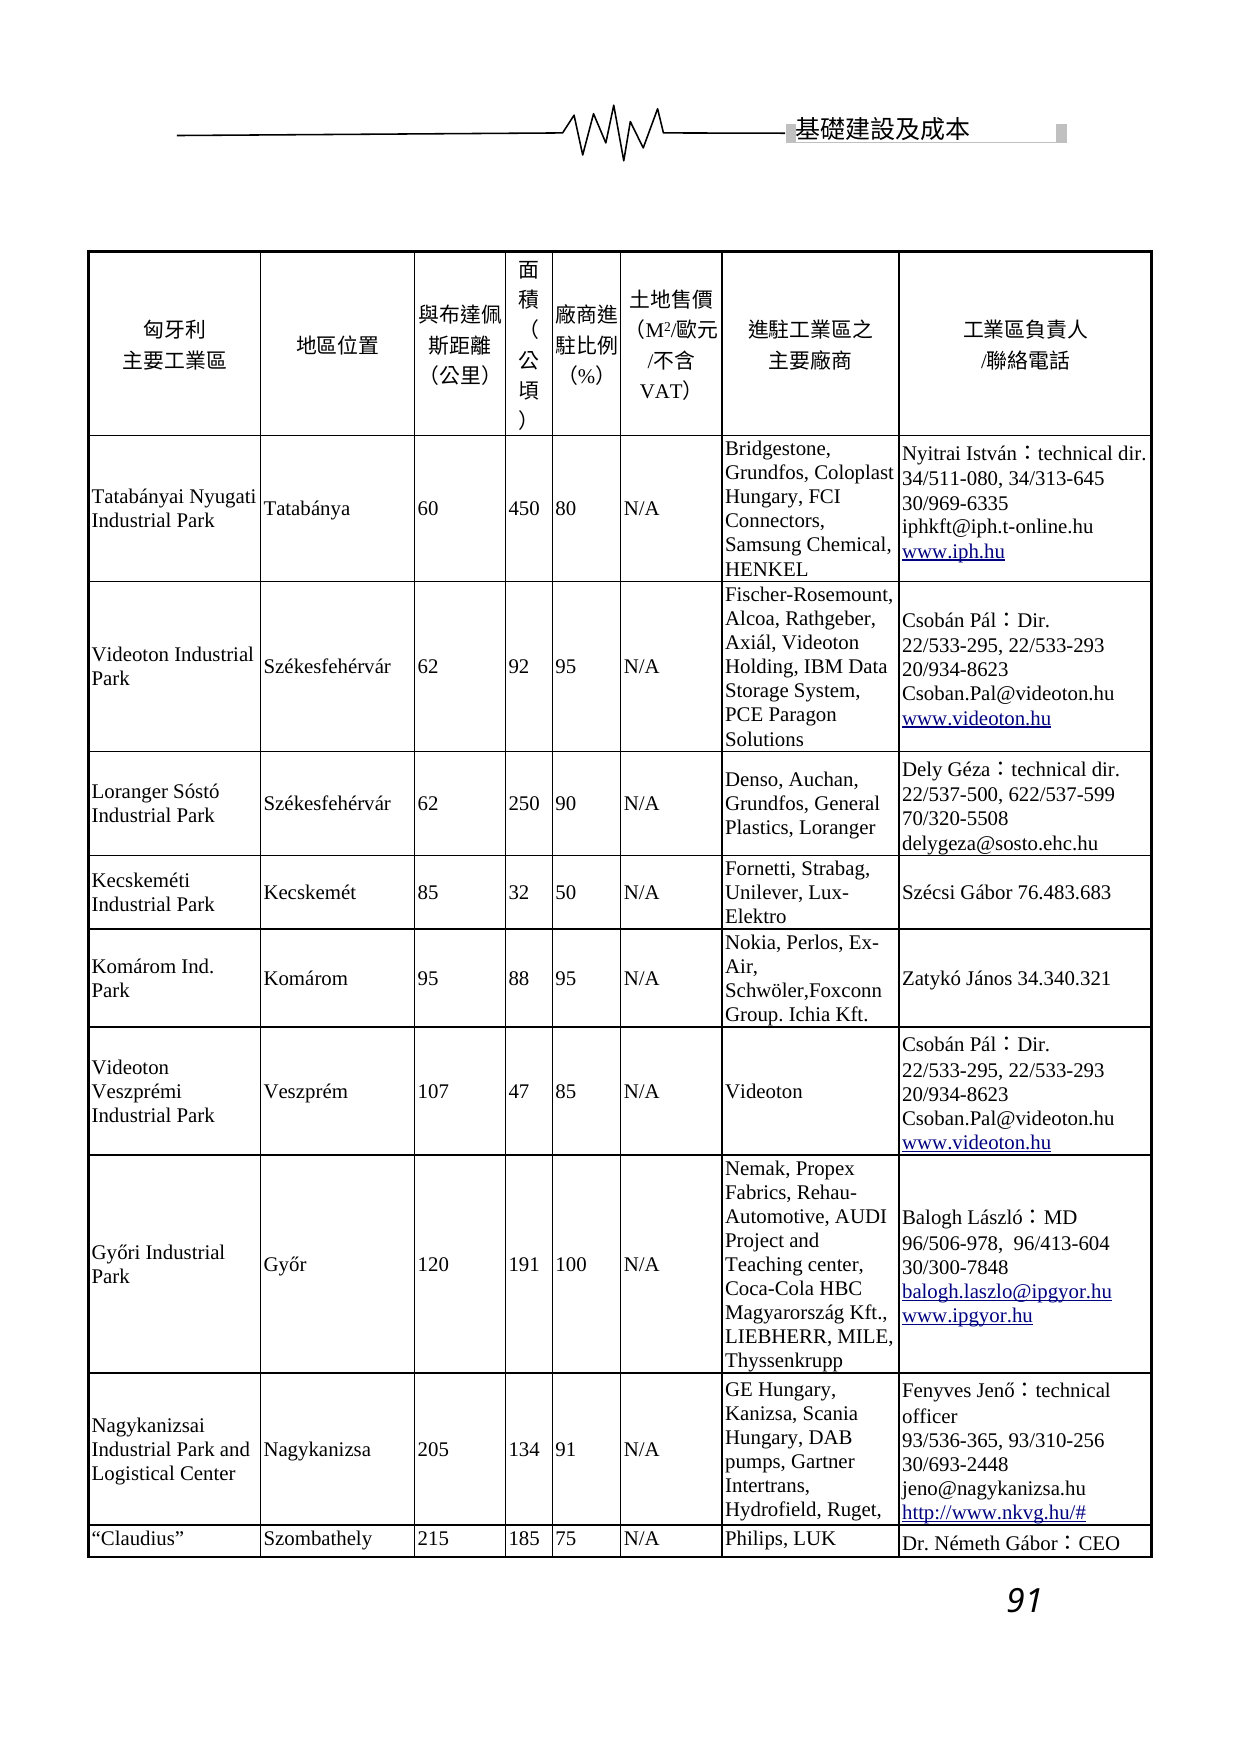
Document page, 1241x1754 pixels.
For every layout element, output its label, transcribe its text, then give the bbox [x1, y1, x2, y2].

table_cell 85 [553, 1028, 620, 1154]
table_cell 95 [553, 930, 620, 1026]
table_cell N/A [621, 1526, 721, 1556]
table_cell Videoton [723, 1028, 898, 1154]
table_cell Győri Industrial Park [90, 1156, 260, 1372]
table_cell 92 [506, 582, 552, 751]
table_header 與布達佩斯距離（公里） [415, 253, 505, 434]
table_cell 100 [553, 1156, 620, 1372]
table_header 地區位置 [261, 253, 414, 434]
table_cell 107 [415, 1028, 505, 1154]
table_cell Videoton Veszprémi Industrial Park [90, 1028, 260, 1154]
table_cell 120 [415, 1156, 505, 1372]
table_cell N/A [621, 752, 721, 854]
table_cell Nyitrai István：technical dir. 34/511-080, 34/313-645 30/969-6335 iphkft@iph.t-online.hu www.iph.hu [900, 436, 1150, 581]
table_cell Zatykó János 34.340.321 [900, 930, 1150, 1026]
table_cell 60 [415, 436, 505, 581]
table_cell Fenyves Jenő：technical officer 93/536-365, 93/310-256 30/693-2448 jeno@nagykanizsa.hu http://www.nkvg.hu/# [900, 1374, 1150, 1524]
table_header 廠商進駐比例（%） [553, 253, 620, 434]
table_cell N/A [621, 1028, 721, 1154]
table_cell Nokia, Perlos, Ex-Air, Schwöler,Foxconn Group. Ichia Kft. [723, 930, 898, 1026]
table_cell Bridgestone, Grundfos, Coloplast Hungary, FCI Connectors, Samsung Chemical, HENKEL [723, 436, 898, 581]
table_cell Loranger Sóstó Industrial Park [90, 752, 260, 854]
table_cell N/A [621, 930, 721, 1026]
table_cell Videoton Industrial Park [90, 582, 260, 751]
table_cell Philips, LUK [723, 1526, 898, 1556]
table_cell Csobán Pál：Dir. 22/533-295, 22/533-293 20/934-8623 Csoban.Pal@videoton.hu www.videoton.hu [900, 582, 1150, 751]
table_cell 62 [415, 752, 505, 854]
table_cell 185 [506, 1526, 552, 1556]
table_cell 85 [415, 856, 505, 928]
table_cell Székesfehérvár [261, 582, 414, 751]
table_cell 80 [553, 436, 620, 581]
table_cell Nagykanizsa [261, 1374, 414, 1524]
table_cell 95 [415, 930, 505, 1026]
table_cell GE Hungary, Kanizsa, Scania Hungary, DAB pumps, Gartner Intertrans, Hydrofield, Ruget, [723, 1374, 898, 1524]
table_cell Komárom Ind. Park [90, 930, 260, 1026]
table_cell Nagykanizsai Industrial Park and Logistical Center [90, 1374, 260, 1524]
table_cell Denso, Auchan, Grundfos, General Plastics, Loranger [723, 752, 898, 854]
table_header 面積 （公頃） [506, 253, 552, 434]
table_cell N/A [621, 436, 721, 581]
table_cell Szécsi Gábor 76.483.683 [900, 856, 1150, 928]
table_cell 47 [506, 1028, 552, 1154]
table_cell 88 [506, 930, 552, 1026]
table_cell N/A [621, 1374, 721, 1524]
table_cell 32 [506, 856, 552, 928]
table_cell Tatabánya [261, 436, 414, 581]
table_cell 215 [415, 1526, 505, 1556]
table_cell “Claudius” [90, 1526, 260, 1556]
table_cell Fischer-Rosemount, Alcoa, Rathgeber, Axiál, Videoton Holding, IBM Data Storage System, PCE Paragon Solutions [723, 582, 898, 751]
table_cell Fornetti, Strabag, Unilever, Lux-Elektro [723, 856, 898, 928]
table_cell 450 [506, 436, 552, 581]
table_cell Dr. Németh Gábor：CEO [900, 1526, 1150, 1556]
table_cell 250 [506, 752, 552, 854]
table_cell 90 [553, 752, 620, 854]
table_cell Csobán Pál：Dir. 22/533-295, 22/533-293 20/934-8623 Csoban.Pal@videoton.hu www.videoton.hu [900, 1028, 1150, 1154]
table_cell Dely Géza：technical dir. 22/537-500, 22/537-599 70/320-5508 delygeza@sosto.ehc.hu [900, 752, 1150, 854]
table_cell N/A [621, 582, 721, 751]
table_cell N/A [621, 1156, 721, 1372]
table_cell 62 [415, 582, 505, 751]
table_cell Balogh László：MD 96/506-978, 96/413-604 30/300-7848 balogh.laszlo@ipgyor.hu www.ipgyor.hu [900, 1156, 1150, 1372]
table_cell 50 [553, 856, 620, 928]
table_cell 91 [553, 1374, 620, 1524]
table_cell Komárom [261, 930, 414, 1026]
table_cell 95 [553, 582, 620, 751]
table_cell Székesfehérvár [261, 752, 414, 854]
table_cell Nemak, Propex Fabrics, Rehau-Automotive, AUDI Project and Teaching center, Coca-Cola HBC Magyarország Kft., LIEBHERR, MILE, Thyssenkrupp [723, 1156, 898, 1372]
table_cell Kecskemét [261, 856, 414, 928]
table_header 工業區負責人 /聯絡電話 [900, 253, 1150, 434]
table_cell Kecskeméti Industrial Park [90, 856, 260, 928]
table_cell Tatabányai Nyugati Industrial Park [90, 436, 260, 581]
table_header 匈牙利 主要工業區 [90, 253, 260, 434]
table_cell Szombathely [261, 1526, 414, 1556]
table_cell 75 [553, 1526, 620, 1556]
table_header 土地售價（M2/歐元/不含VAT） [621, 253, 721, 434]
table_cell 205 [415, 1374, 505, 1524]
table_header 進駐工業區之 主要廠商 [723, 253, 898, 434]
table_cell Veszprém [261, 1028, 414, 1154]
table_cell 191 [506, 1156, 552, 1372]
table_cell N/A [621, 856, 721, 928]
table_cell Győr [261, 1156, 414, 1372]
table_cell 134 [506, 1374, 552, 1524]
